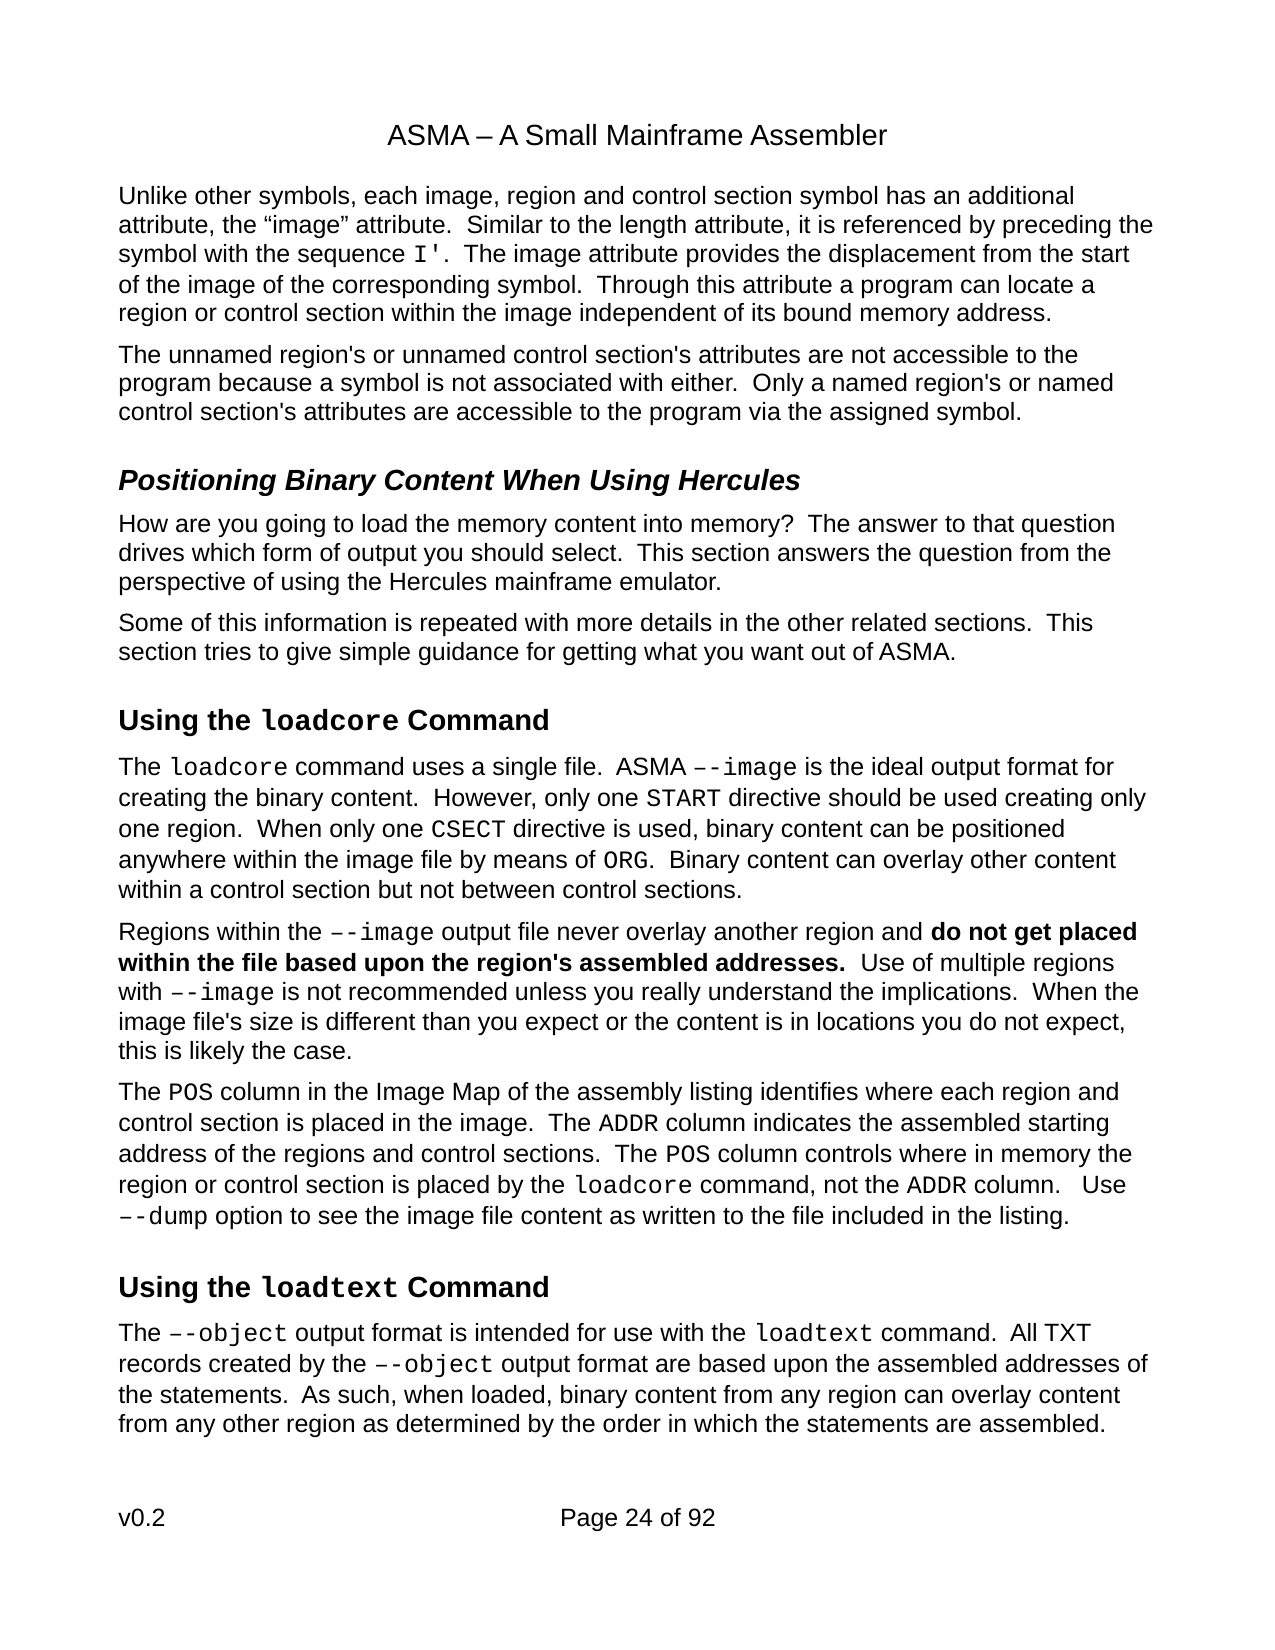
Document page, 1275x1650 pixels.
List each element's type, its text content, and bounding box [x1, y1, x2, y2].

text The loadcore command uses a single file. ASMA –-image is the ideal output format for creating the binary content. However, only one START directive should be used creating only one region. When only one CSECT directive is used, binary content can be positioned anywhere within the image file by means of ORG. Binary content can overlay other content within a control section but not between control sections. [118, 752, 1157, 904]
subtitle Using the loadcore Command [118, 703, 1157, 739]
subtitle Positioning Binary Content When Using Hercules [118, 463, 1157, 497]
text Regions within the –-image output file never overlay another region and do not get placed within the file based upon the region's assembled addresses. Use of multiple regions with –-image is not recommended unless you really understand the implications. When the image file's size is different than you expect or the content is in locations you do not expect, this is likely the case. [118, 917, 1157, 1065]
text The unnamed region's or unnamed control section's attributes are not accessible to the program because a symbol is not associated with either. Only a named region's or named control section's attributes are accessible to the program via the assigned symbol. [118, 339, 1157, 426]
text Some of this information is repeated with more details in the other related sections. This section tries to give simple guidance for getting what you want out of ASMA. [118, 608, 1157, 666]
subtitle Using the loadtext Command [118, 1269, 1157, 1306]
text Unlike other symbols, each image, region and control section symbol has an additional attribute, the “image” attribute. Similar to the length attribute, it is referenced by preceding the symbol with the sequence I'. The image attribute provides the displacement from the start of the image of the corresponding symbol. Through this attribute a program can locate a region or control section within the image independent of its bound memory address. [118, 181, 1157, 327]
text How are you going to load the memory content into memory? The answer to that question drives which form of output you should select. This section answers the question from the perspective of using the Hercules mainframe emulator. [118, 509, 1157, 596]
text The –-object output format is intended for use with the loadtext command. All TXT records created by the –-object output format are based upon the assembled addresses of the statements. As such, when loaded, binary content from any region can overlay content from any other region as determined by the order in which the statements are assembled. [118, 1318, 1157, 1438]
text The POS column in the Image Map of the assembly listing identifies where each region and control section is placed in the image. The ADDR column indicates the assembled starting address of the regions and control sections. The POS column controls where in memory the region or control section is placed by the loadcore command, not the ADDR column. Use –-dump option to see the image file content as written to the file included in the listing. [118, 1077, 1157, 1232]
